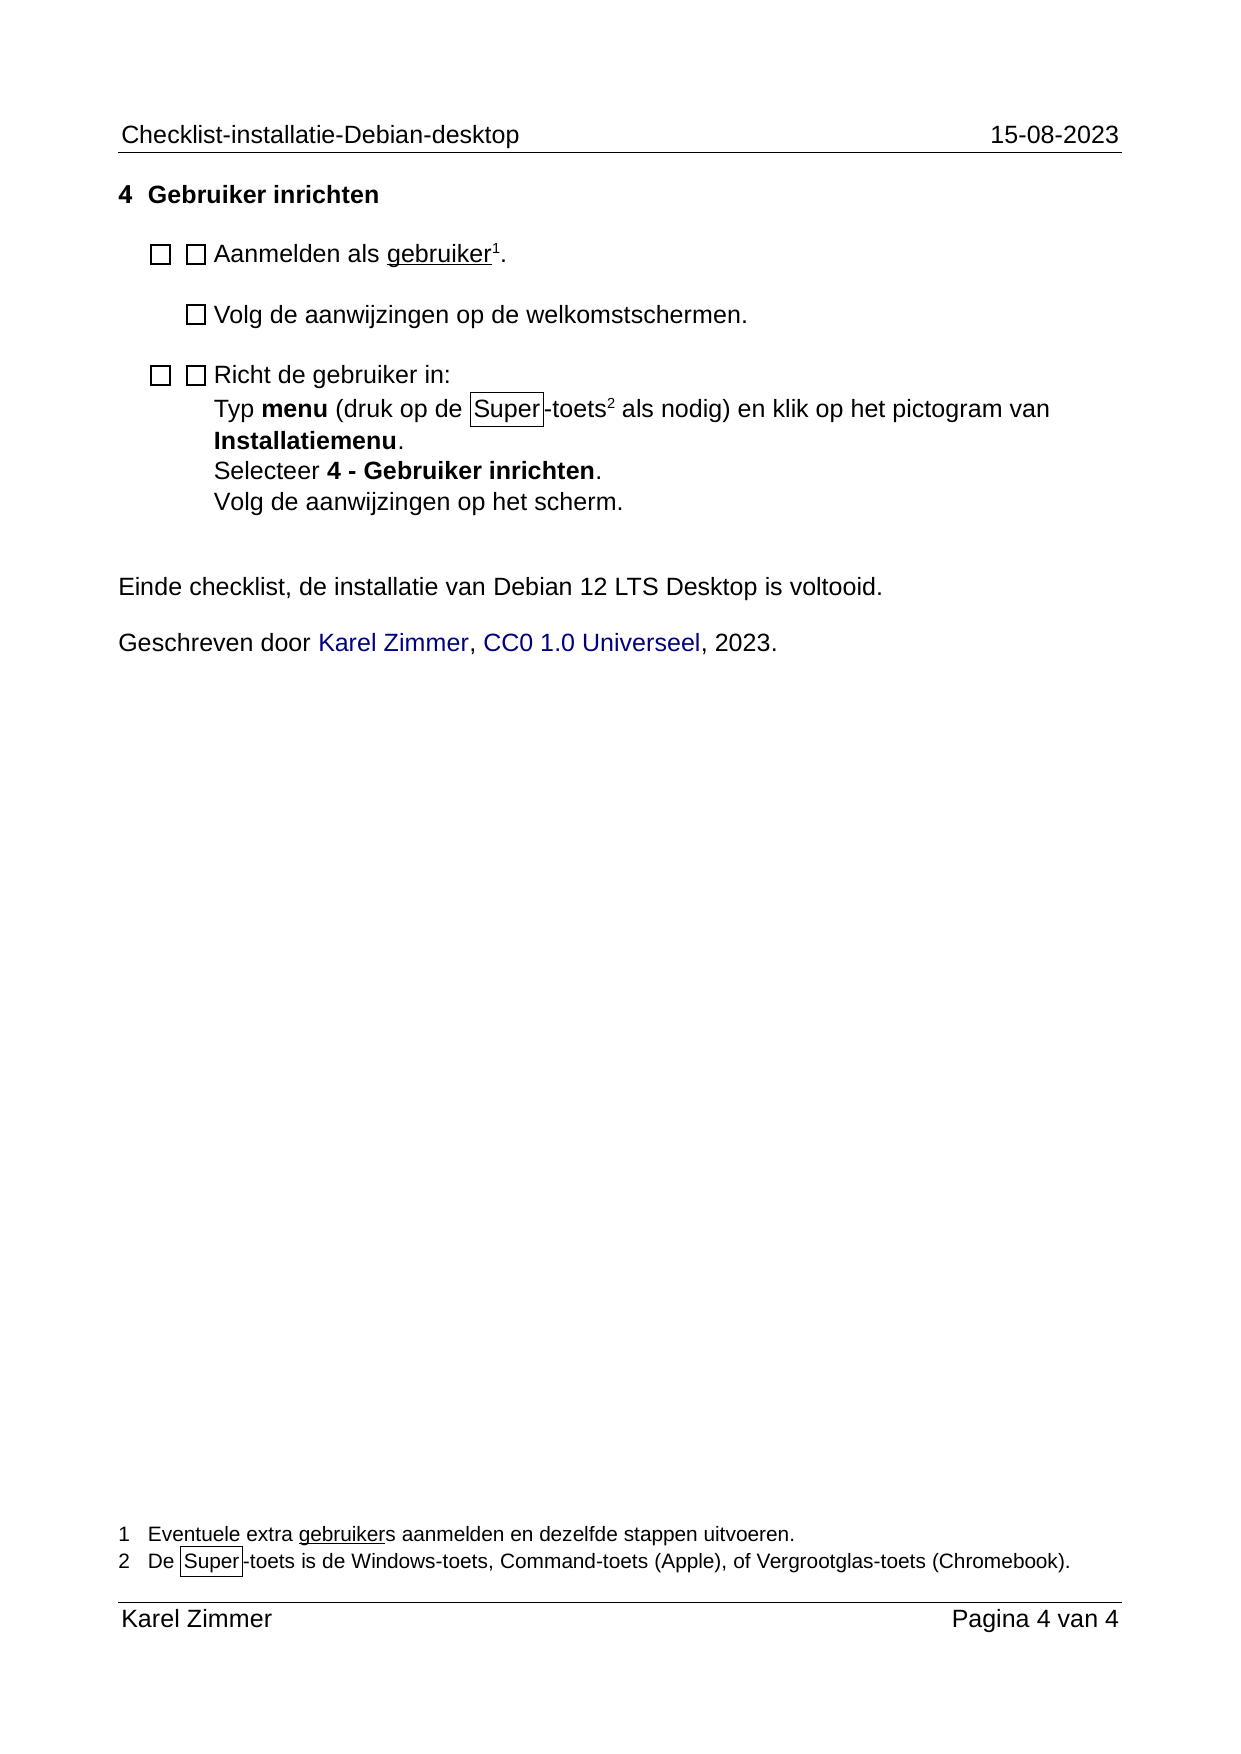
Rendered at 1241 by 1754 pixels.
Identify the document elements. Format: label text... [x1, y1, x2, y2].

table_cell [118, 300, 142, 330]
table_cell [142, 269, 177, 300]
table_cell [142, 330, 177, 360]
table_cell [177, 391, 213, 456]
table_cell [118, 360, 142, 391]
table_cell [118, 391, 142, 456]
table_cell Richt de gebruiker in: [213, 360, 1122, 391]
table_cell Typ menu (druk op de Super-toets als nodig) en klik op het pictogram van Installatiemenu. [213, 391, 1122, 456]
text Einde checklist, de installatie van Debian 12 LTS Desktop is voltooid. [118, 573, 1122, 601]
table_cell Volg de aanwijzingen op het scherm. [213, 486, 1122, 517]
table_header [177, 239, 213, 269]
table_header [118, 239, 142, 269]
table_cell [177, 486, 213, 517]
table_cell [142, 300, 177, 330]
table_cell [118, 269, 142, 300]
table_cell [118, 456, 142, 486]
table_cell [177, 360, 213, 391]
table_cell [118, 486, 142, 517]
table_cell [177, 269, 213, 300]
table_cell [213, 330, 1122, 360]
table_cell [142, 360, 177, 391]
table_cell [177, 330, 213, 360]
table_header Aanmelden als gebruiker. [213, 239, 1122, 269]
table_cell [213, 269, 1122, 300]
table_cell [177, 300, 213, 330]
table_cell Selecteer 4 - Gebruiker inrichten. [213, 456, 1122, 486]
table_cell [177, 456, 213, 486]
text Geschreven door Karel Zimmer, CC0 1.0 Universeel, 2023. [118, 629, 1122, 657]
table_cell Volg de aanwijzingen op de welkomstschermen. [213, 300, 1122, 330]
table_header [142, 239, 177, 269]
table_cell [142, 486, 177, 517]
table_cell [142, 391, 177, 456]
table_cell [118, 330, 142, 360]
list Gebruiker inrichten [118, 177, 1122, 211]
table_cell [142, 456, 177, 486]
